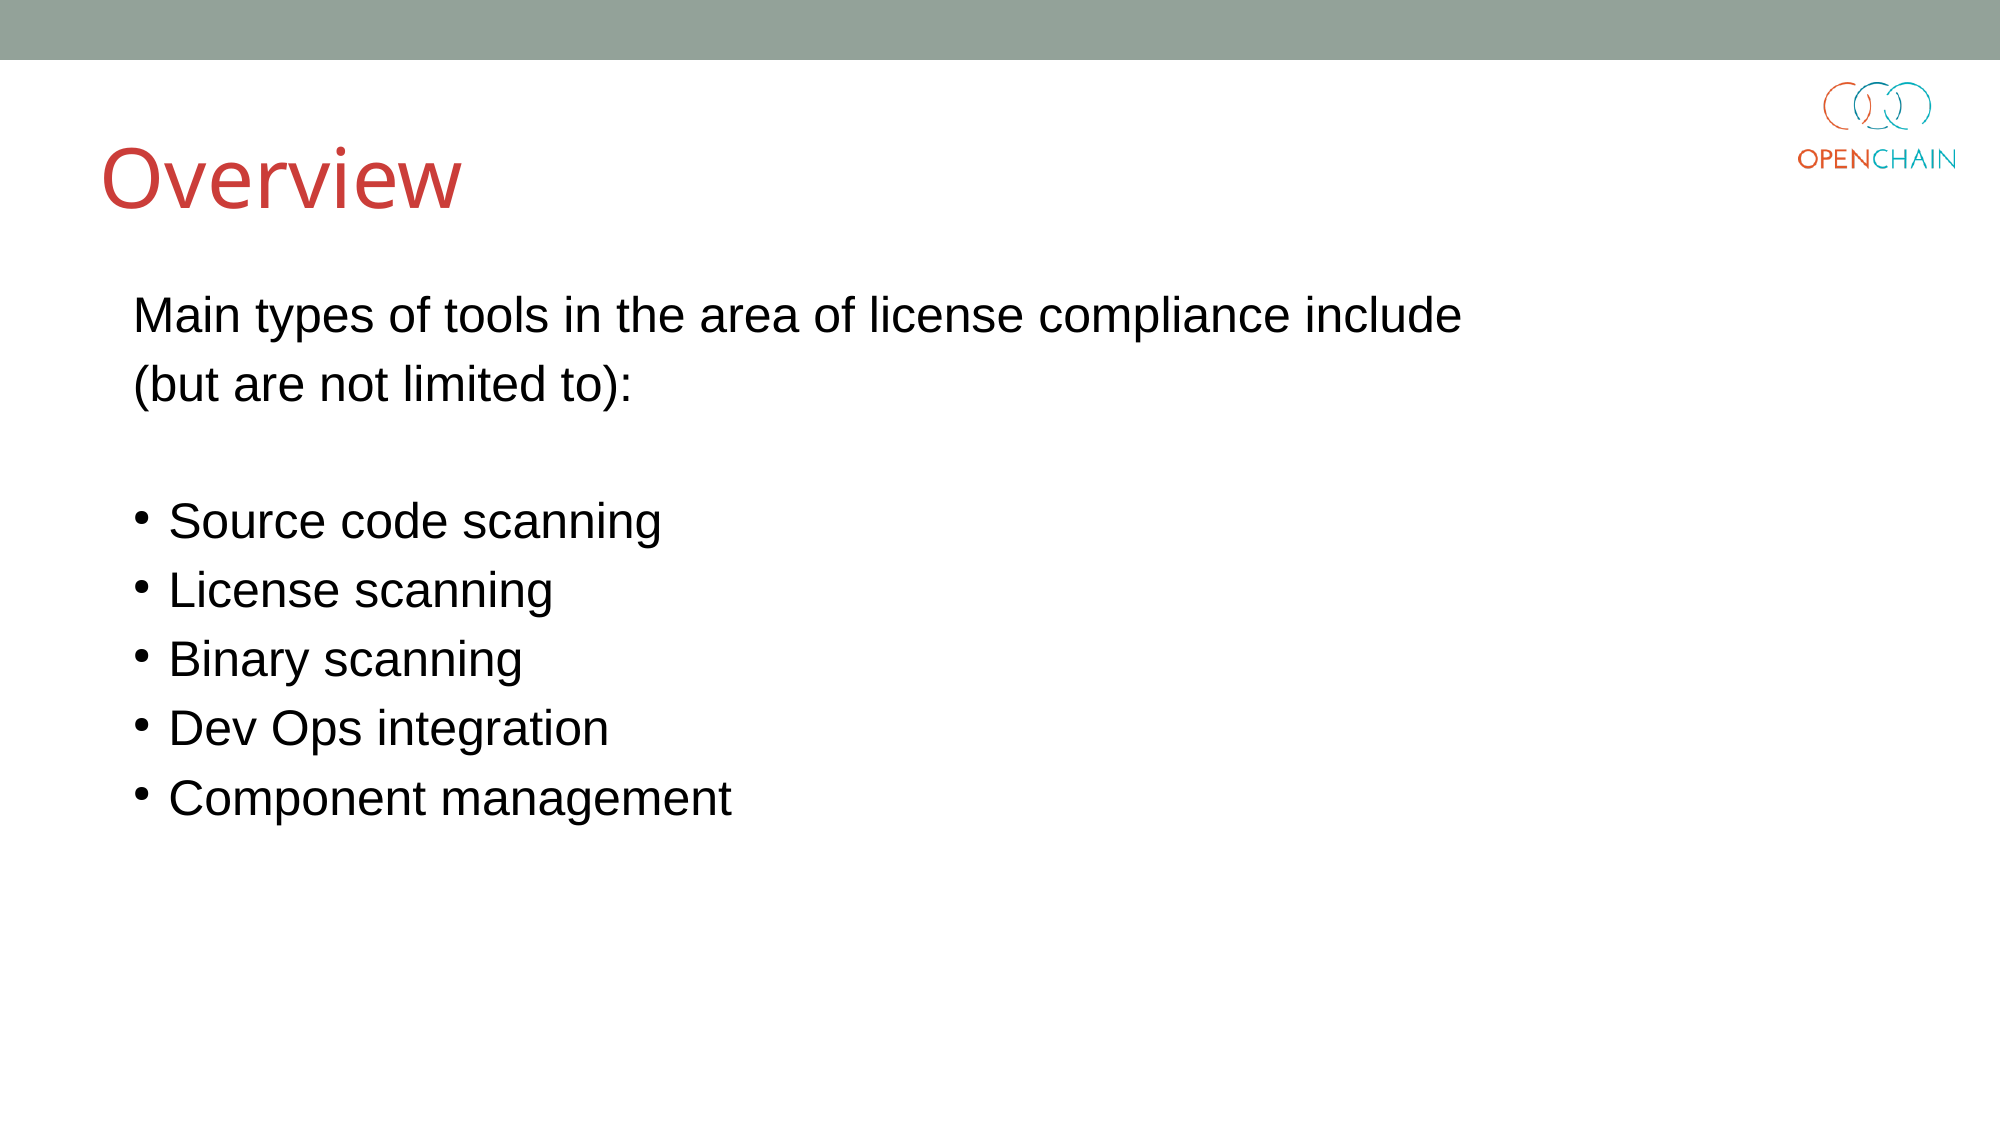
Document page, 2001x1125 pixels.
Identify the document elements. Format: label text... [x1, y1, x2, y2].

text_box Overview [99, 52, 1900, 225]
text_box Main types of tools in the area of license compliance include (but are not limited to): Source code scanning License scanning Binary scanning Dev Ops integration Component management [118, 265, 1929, 1004]
picture [1900, 82, 1955, 169]
